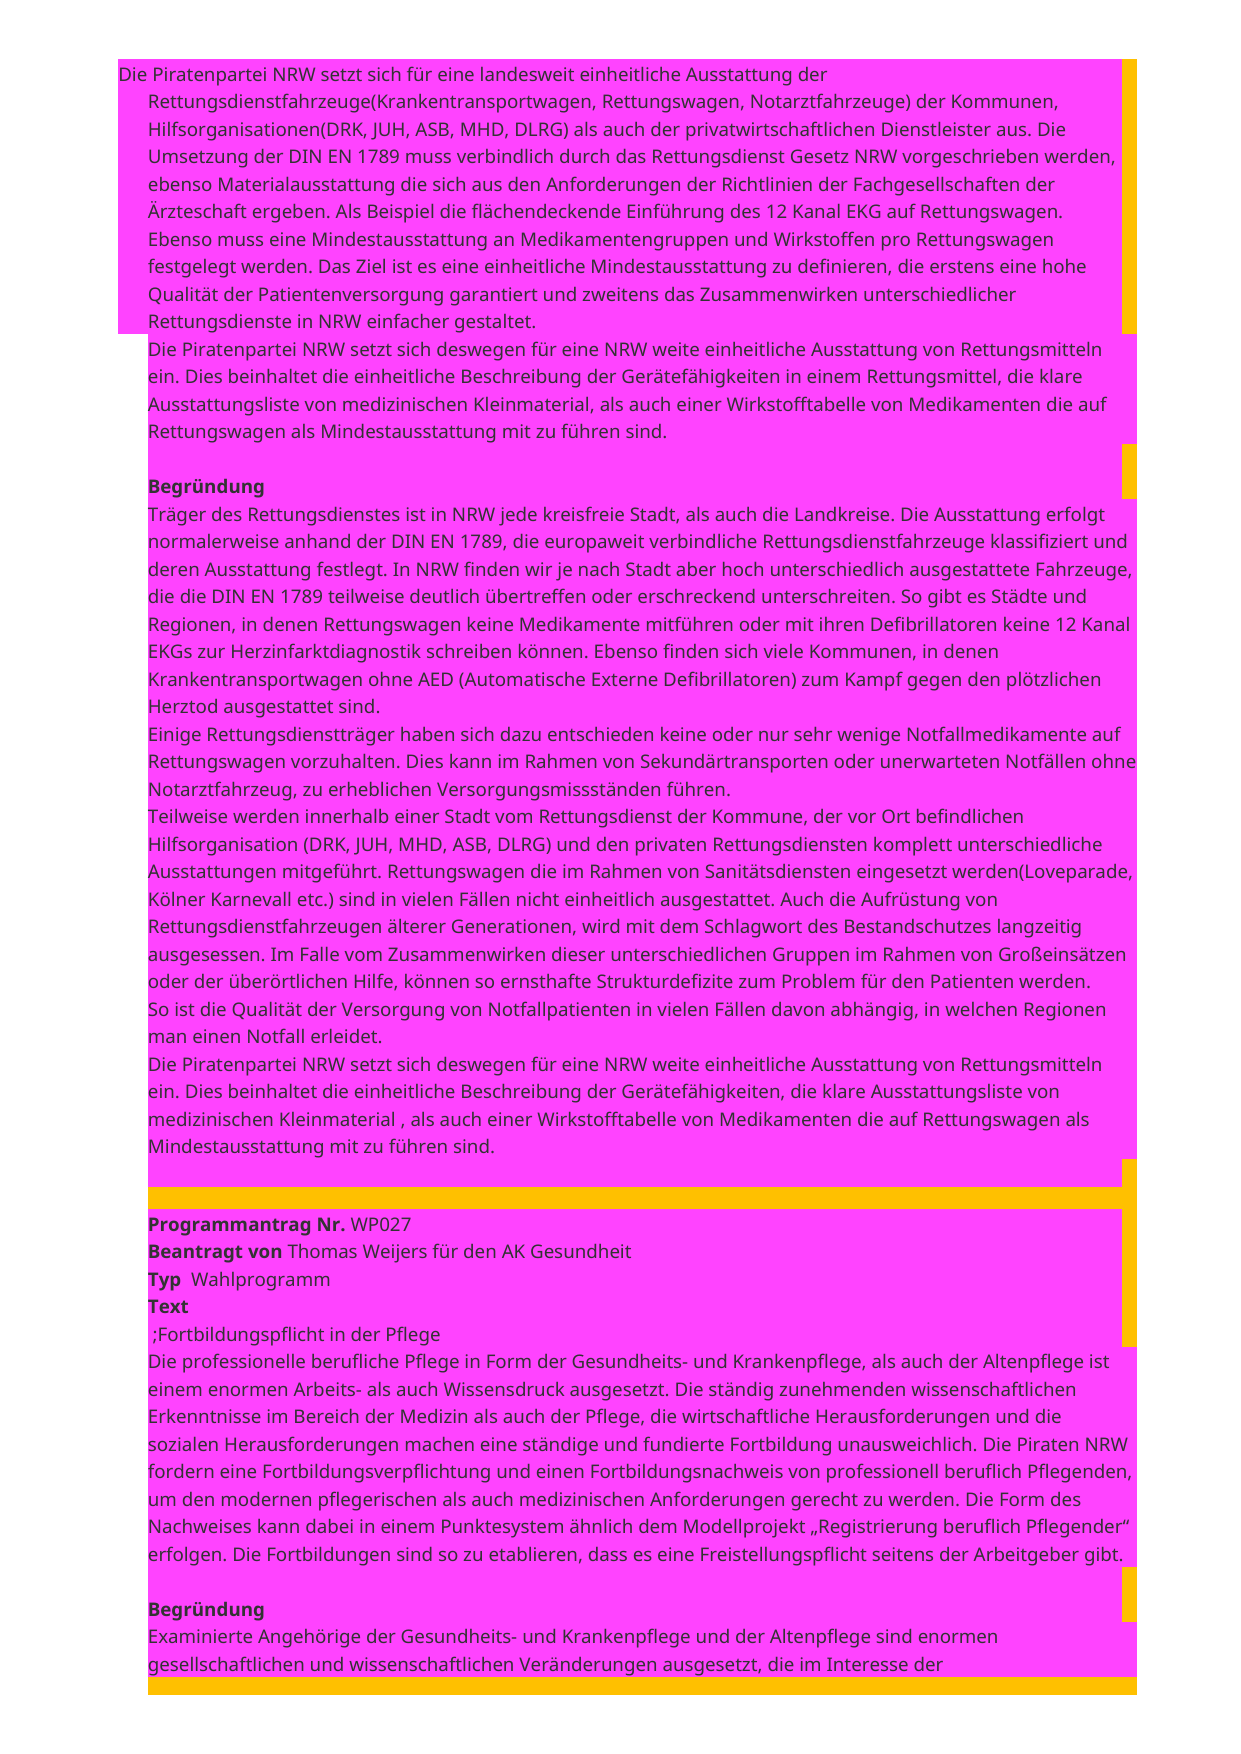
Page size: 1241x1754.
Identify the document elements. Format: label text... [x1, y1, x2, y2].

text Träger des Rettungsdienstes ist in NRW jede kreisfreie Stadt, als auch die Landkreise. Die Ausstattung erfolgt normalerweise anhand der DIN EN 1789, die europaweit verbindliche Rettungsdienstfahrzeuge klassifiziert und deren Ausstattung festlegt. In NRW finden wir je nach Stadt aber hoch unterschiedlich ausgestattete Fahrzeuge, die die DIN EN 1789 teilweise deutlich übertreffen oder erschreckend unterschreiten. So gibt es Städte und Regionen, in denen Rettungswagen keine Medikamente mitführen oder mit ihren Defibrillatoren keine 12 Kanal EKGs zur Herzinfarktdiagnostik schreiben können. Ebenso finden sich viele Kommunen, in denen Krankentransportwagen ohne AED (Automatische Externe Defibrillatoren) zum Kampf gegen den plötzlichen Herztod ausgestattet sind. [148, 499, 1137, 719]
text Typ Wahlprogramm [148, 1264, 1122, 1292]
text So ist die Qualität der Versorgung von Notfallpatienten in vielen Fällen davon abhängig, in welchen Regionen man einen Notfall erleidet. [148, 994, 1137, 1049]
text Teilweise werden innerhalb einer Stadt vom Rettungsdienst der Kommune, der vor Ort befindlichen Hilfsorganisation (DRK, JUH, MHD, ASB, DLRG) und den privaten Rettungsdiensten komplett unterschiedliche Ausstattungen mitgeführt. Rettungswagen die im Rahmen von Sanitätsdiensten eingesetzt werden(Loveparade, Kölner Karnevall etc.) sind in vielen Fällen nicht einheitlich ausgestattet. Auch die Aufrüstung von Rettungsdienstfahrzeugen älterer Generationen, wird mit dem Schlagwort des Bestandschutzes langzeitig ausgesessen. Im Falle vom Zusammenwirken dieser unterschiedlichen Gruppen im Rahmen von Großeinsätzen oder der überörtlichen Hilfe, können so ernsthafte Strukturdefizite zum Problem für den Patienten werden. [148, 802, 1137, 994]
text Begründung [148, 1594, 1122, 1622]
text Beantragt von Thomas Weijers für den AK Gesundheit [148, 1237, 1122, 1264]
text Text [148, 1292, 1122, 1319]
text Einige Rettungsdienstträger haben sich dazu entschieden keine oder nur sehr wenige Notfallmedikamente auf Rettungswagen vorzuhalten. Dies kann im Rahmen von Sekundärtransporten oder unerwarteten Notfällen ohne Notarztfahrzeug, zu erheblichen Versorgungsmissständen führen. [148, 719, 1137, 802]
text Programmantrag Nr. WP027 [148, 1209, 1122, 1237]
text Die professionelle berufliche Pflege in Form der Gesundheits- und Krankenpflege, als auch der Altenpflege ist einem enormen Arbeits- als auch Wissensdruck ausgesetzt. Die ständig zunehmenden wissenschaftlichen Erkenntnisse im Bereich der Medizin als auch der Pflege, die wirtschaftliche Herausforderungen und die sozialen Herausforderungen machen eine ständige und fundierte Fortbildung unausweichlich. Die Piraten NRW fordern eine Fortbildungsverpflichtung und einen Fortbildungsnachweis von professionell beruflich Pflegenden, um den modernen pflegerischen als auch medizinischen Anforderungen gerecht zu werden. Die Form des Nachweises kann dabei in einem Punktesystem ähnlich dem Modellprojekt „Registrierung beruflich Pflegender“ erfolgen. Die Fortbildungen sind so zu etablieren, dass es eine Freistellungspflicht seitens der Arbeitgeber gibt. [148, 1347, 1137, 1567]
text Begründung [148, 472, 1122, 499]
text Examinierte Angehörige der Gesundheits- und Krankenpflege und der Altenpflege sind enormen gesellschaftlichen und wissenschaftlichen Veränderungen ausgesetzt, die im Interesse der [148, 1622, 1137, 1677]
text Die Piratenpartei NRW setzt sich für eine landesweit einheitliche Ausstattung der Rettungsdienstfahrzeuge(Krankentransportwagen, Rettungswagen, Notarztfahrzeuge) der Kommunen, Hilfsorganisationen(DRK, JUH, ASB, MHD, DLRG) als auch der privatwirtschaftlichen Dienstleister aus. Die Umsetzung der DIN EN 1789 muss verbindlich durch das Rettungsdienst Gesetz NRW vorgeschrieben werden, ebenso Materialausstattung die sich aus den Anforderungen der Richtlinien der Fachgesellschaften der Ärzteschaft ergeben. Als Beispiel die flächendeckende Einführung des 12 Kanal EKG auf Rettungswagen. Ebenso muss eine Mindestausstattung an Medikamentengruppen und Wirkstoffen pro Rettungswagen festgelegt werden. Das Ziel ist es eine einheitliche Mindestausstattung zu definieren, die erstens eine hohe Qualität der Patientenversorgung garantiert und zweitens das Zusammenwirken unterschiedlicher Rettungsdienste in NRW einfacher gestaltet. [118, 59, 1122, 334]
text ;Fortbildungspflicht in der Pflege [148, 1319, 1122, 1347]
text Die Piratenpartei NRW setzt sich deswegen für eine NRW weite einheitliche Ausstattung von Rettungsmitteln ein. Dies beinhaltet die einheitliche Beschreibung der Gerätefähigkeiten, die klare Ausstattungsliste von medizinischen Kleinmaterial , als auch einer Wirkstofftabelle von Medikamenten die auf Rettungswagen als Mindestausstattung mit zu führen sind. [148, 1049, 1137, 1159]
text Die Piratenpartei NRW setzt sich deswegen für eine NRW weite einheitliche Ausstattung von Rettungsmitteln ein. Dies beinhaltet die einheitliche Beschreibung der Gerätefähigkeiten in einem Rettungsmittel, die klare Ausstattungsliste von medizinischen Kleinmaterial, als auch einer Wirkstofftabelle von Medikamenten die auf Rettungswagen als Mindestausstattung mit zu führen sind. [148, 334, 1137, 444]
